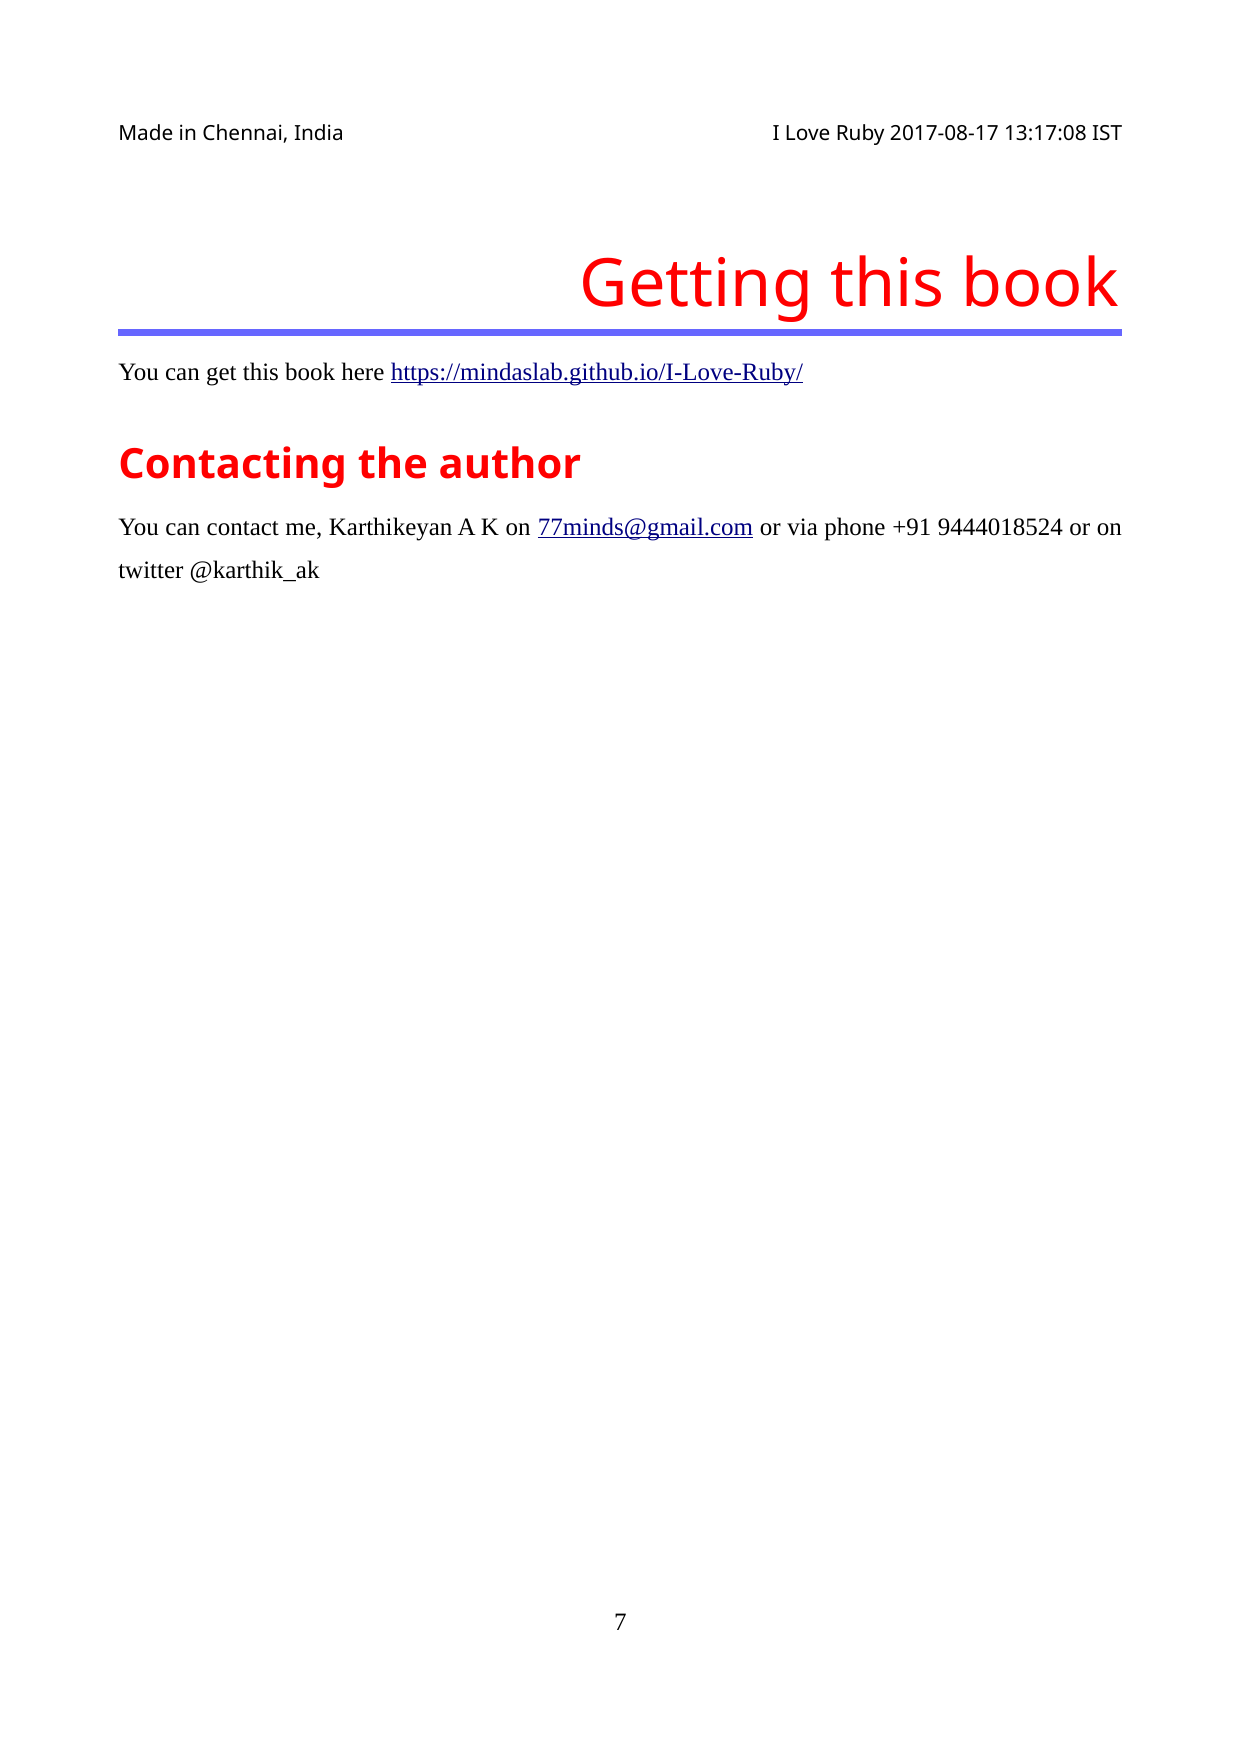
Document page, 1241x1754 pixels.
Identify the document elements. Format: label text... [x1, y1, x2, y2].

subtitle Getting this book [118, 233, 1122, 329]
text You can get this book here https://mindaslab.github.io/I-Love-Ruby/ [118, 357, 1122, 386]
subtitle Contacting the author [118, 434, 1122, 491]
text You can contact me, Karthikeyan A K on 77minds@gmail.com or via phone +91 9444018524 or on twitter @karthik_ak [118, 512, 1122, 584]
